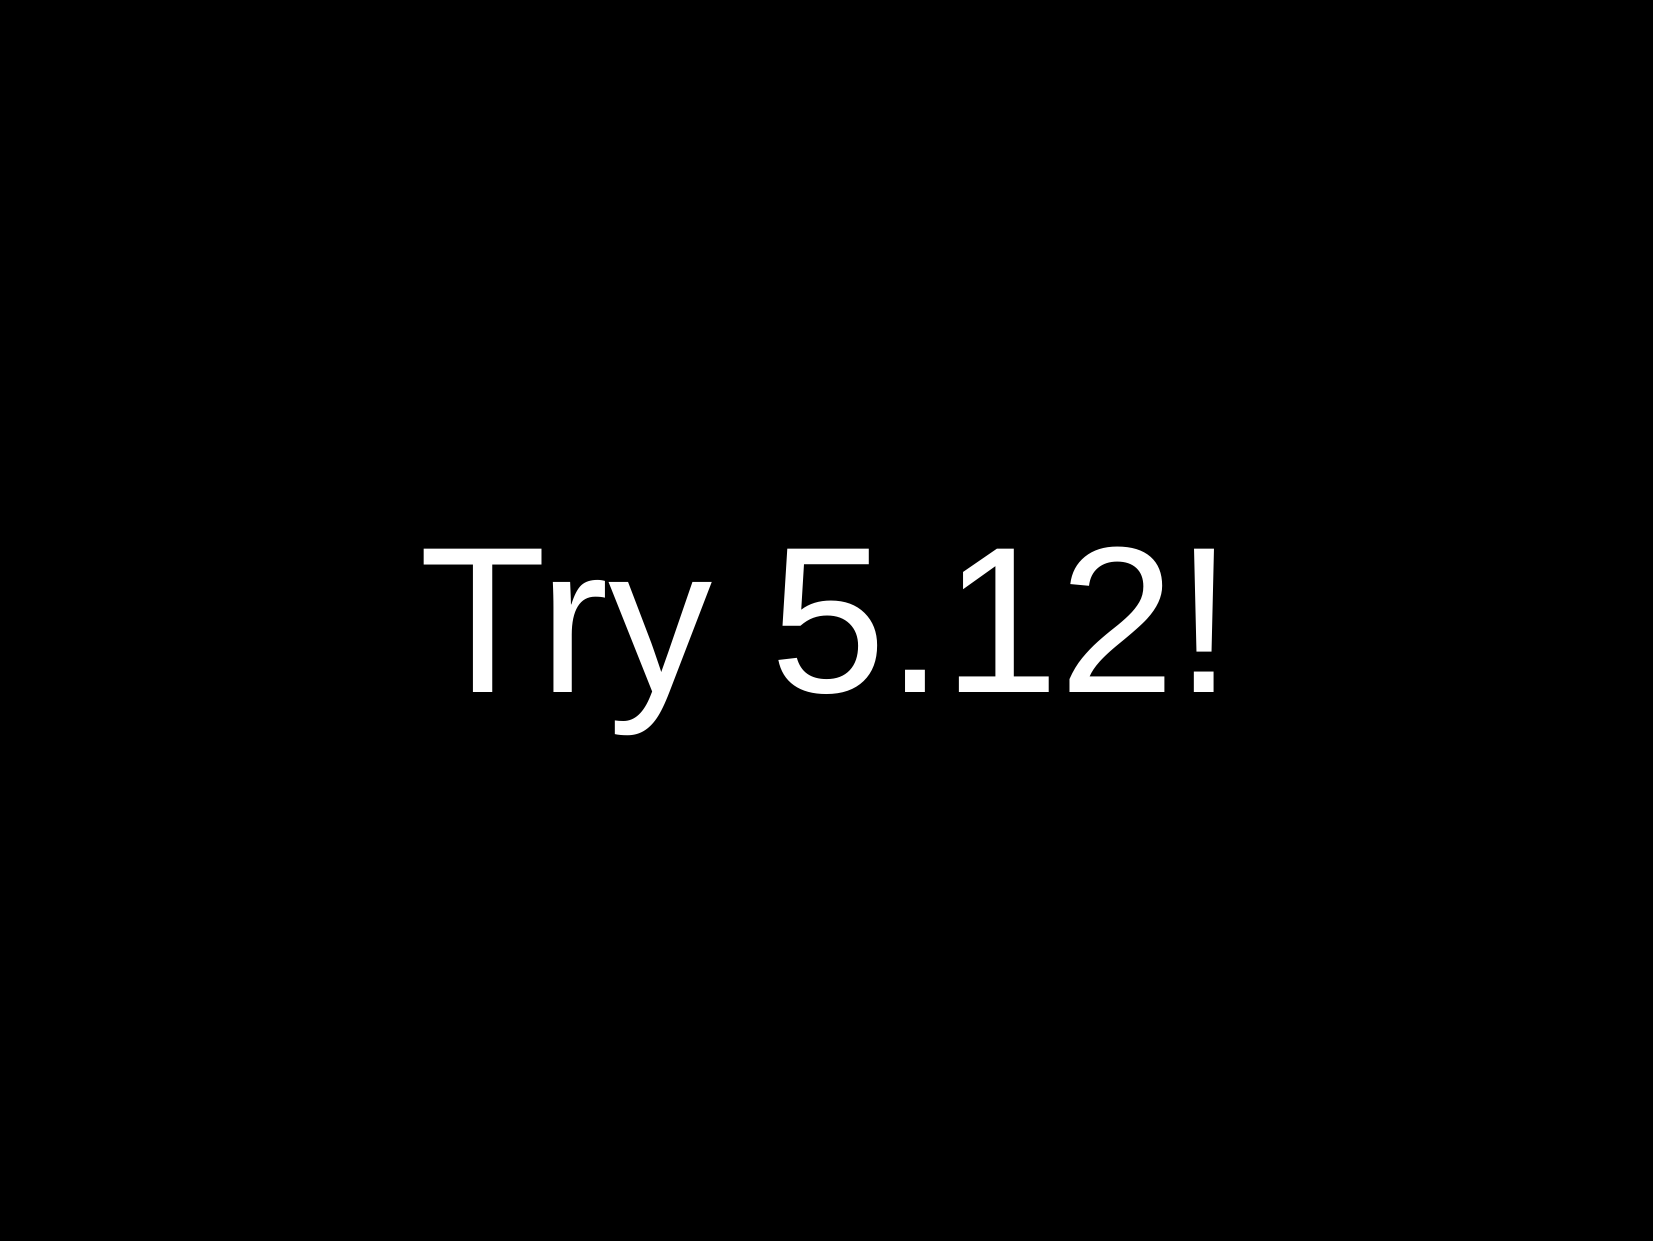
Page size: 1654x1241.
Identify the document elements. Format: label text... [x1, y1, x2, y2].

title Try 5.12! [82, 101, 1571, 1140]
